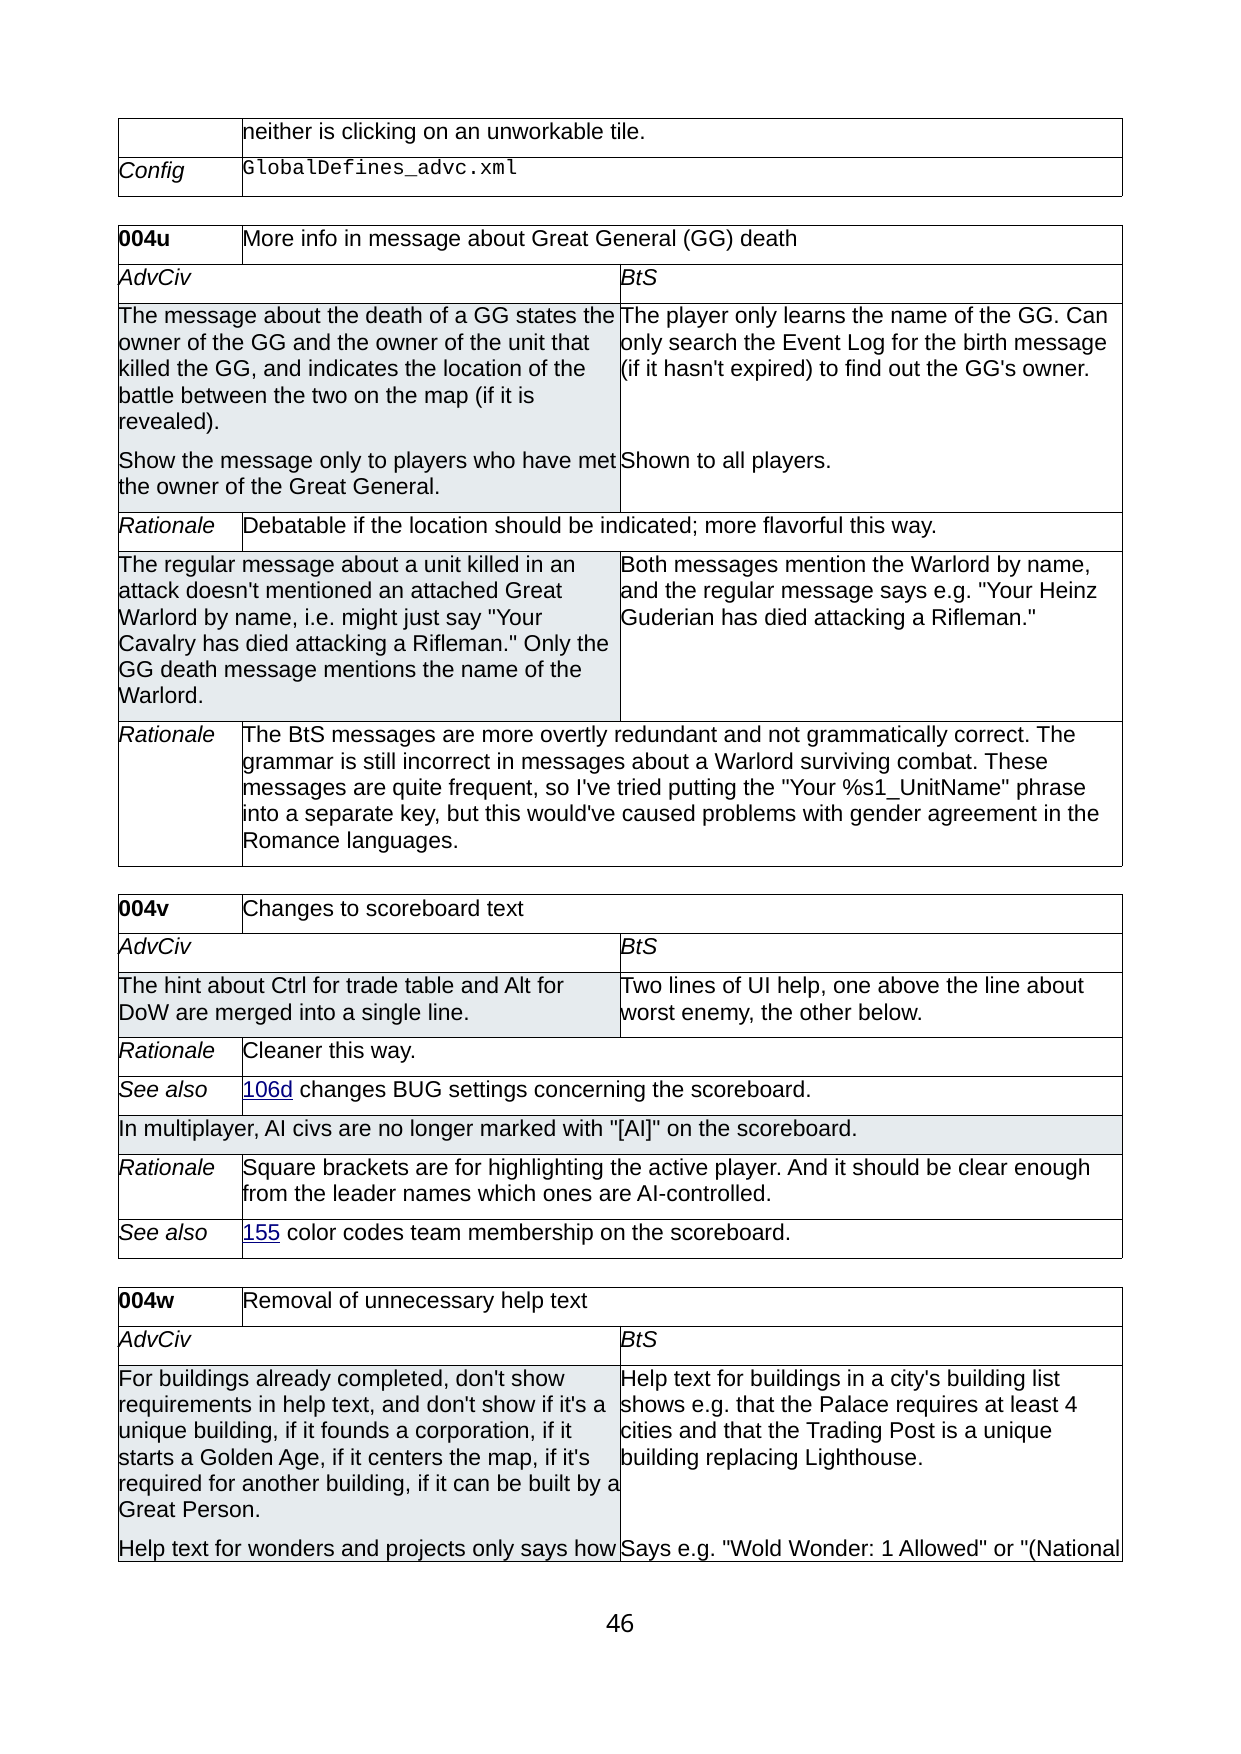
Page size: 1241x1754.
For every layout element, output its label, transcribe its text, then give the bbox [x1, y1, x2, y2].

table_cell The hint about Ctrl for trade table and Alt for DoW are merged into a single line. [119, 973, 620, 1037]
table_cell Rationale [119, 722, 242, 866]
table_header Changes to scoreboard text [243, 895, 1122, 933]
table_cell In multiplayer, AI civs are no longer marked with "[AI]" on the scoreboard. [119, 1116, 1122, 1154]
table_cell Debatable if the location should be indicated; more flavorful this way. [243, 513, 1122, 551]
table_cell AdvCiv [119, 265, 620, 302]
table_cell Config [119, 158, 242, 196]
table_cell The regular message about a unit killed in an attack doesn't mentioned an attached Great Warlord by name, i.e. might just say "Your Cavalry has died attacking a Rifleman." Only the GG death message mentions the name of the Warlord. [119, 552, 620, 721]
table_cell neither is clicking on an unworkable tile. [243, 119, 1122, 157]
table_cell Rationale [119, 1038, 242, 1076]
table_cell Square brackets are for highlighting the active player. And it should be clear enough from the leader names which ones are AI-controlled. [243, 1155, 1122, 1219]
table_header 004u [119, 226, 242, 263]
table_header 004w [119, 1288, 242, 1326]
table_cell [119, 119, 242, 157]
table_cell For buildings already completed, don't show requirements in help text, and don't show if it's a unique building, if it founds a corporation, if it starts a Golden Age, if it centers the map, if it's required for another building, if it can be built by a Great Person. Help text for wonders and projects only says how [119, 1366, 620, 1561]
table_cell AdvCiv [119, 1327, 620, 1364]
table_cell Rationale [119, 1155, 242, 1219]
table_cell Help text for buildings in a city's building list shows e.g. that the Palace requires at least 4 cities and that the Trading Post is a unique building replacing Lighthouse. Says e.g. "Wold Wonder: 1 Allowed" or "(National [621, 1366, 1122, 1561]
table_cell BtS [621, 934, 1122, 972]
table_cell See also [119, 1077, 242, 1115]
table_cell Cleaner this way. [243, 1038, 1122, 1076]
table_cell Two lines of UI help, one above the line about worst enemy, the other below. [621, 973, 1122, 1037]
table_cell The player only learns the name of the GG. Can only search the Event Log for the birth message (if it hasn't expired) to find out the GG's owner. Shown to all players. [621, 304, 1122, 512]
table_cell See also [119, 1220, 242, 1258]
table_cell The message about the death of a GG states the owner of the GG and the owner of the unit that killed the GG, and indicates the location of the battle between the two on the map (if it is revealed). Show the message only to players who have met the owner of the Great General. [119, 304, 620, 512]
table_cell 106d changes BUG settings concerning the scoreboard. [243, 1077, 1122, 1115]
table_cell BtS [621, 265, 1122, 302]
table_header Removal of unnecessary help text [243, 1288, 1122, 1326]
table_cell 155 color codes team membership on the scoreboard. [243, 1220, 1122, 1258]
table_header 004v [119, 895, 242, 933]
table_cell AdvCiv [119, 934, 620, 972]
table_cell The BtS messages are more overtly redundant and not grammatically correct. The grammar is still incorrect in messages about a Warlord surviving combat. These messages are quite frequent, so I've tried putting the "Your %s1_UnitName" phrase into a separate key, but this would've caused problems with gender agreement in the Romance languages. [243, 722, 1122, 866]
table_cell Both messages mention the Warlord by name, and the regular message says e.g. "Your Heinz Guderian has died attacking a Rifleman." [621, 552, 1122, 721]
table_header More info in message about Great General (GG) death [243, 226, 1122, 263]
table_cell BtS [621, 1327, 1122, 1364]
table_cell Rationale [119, 513, 242, 551]
table_cell GlobalDefines_advc.xml [243, 158, 1122, 196]
